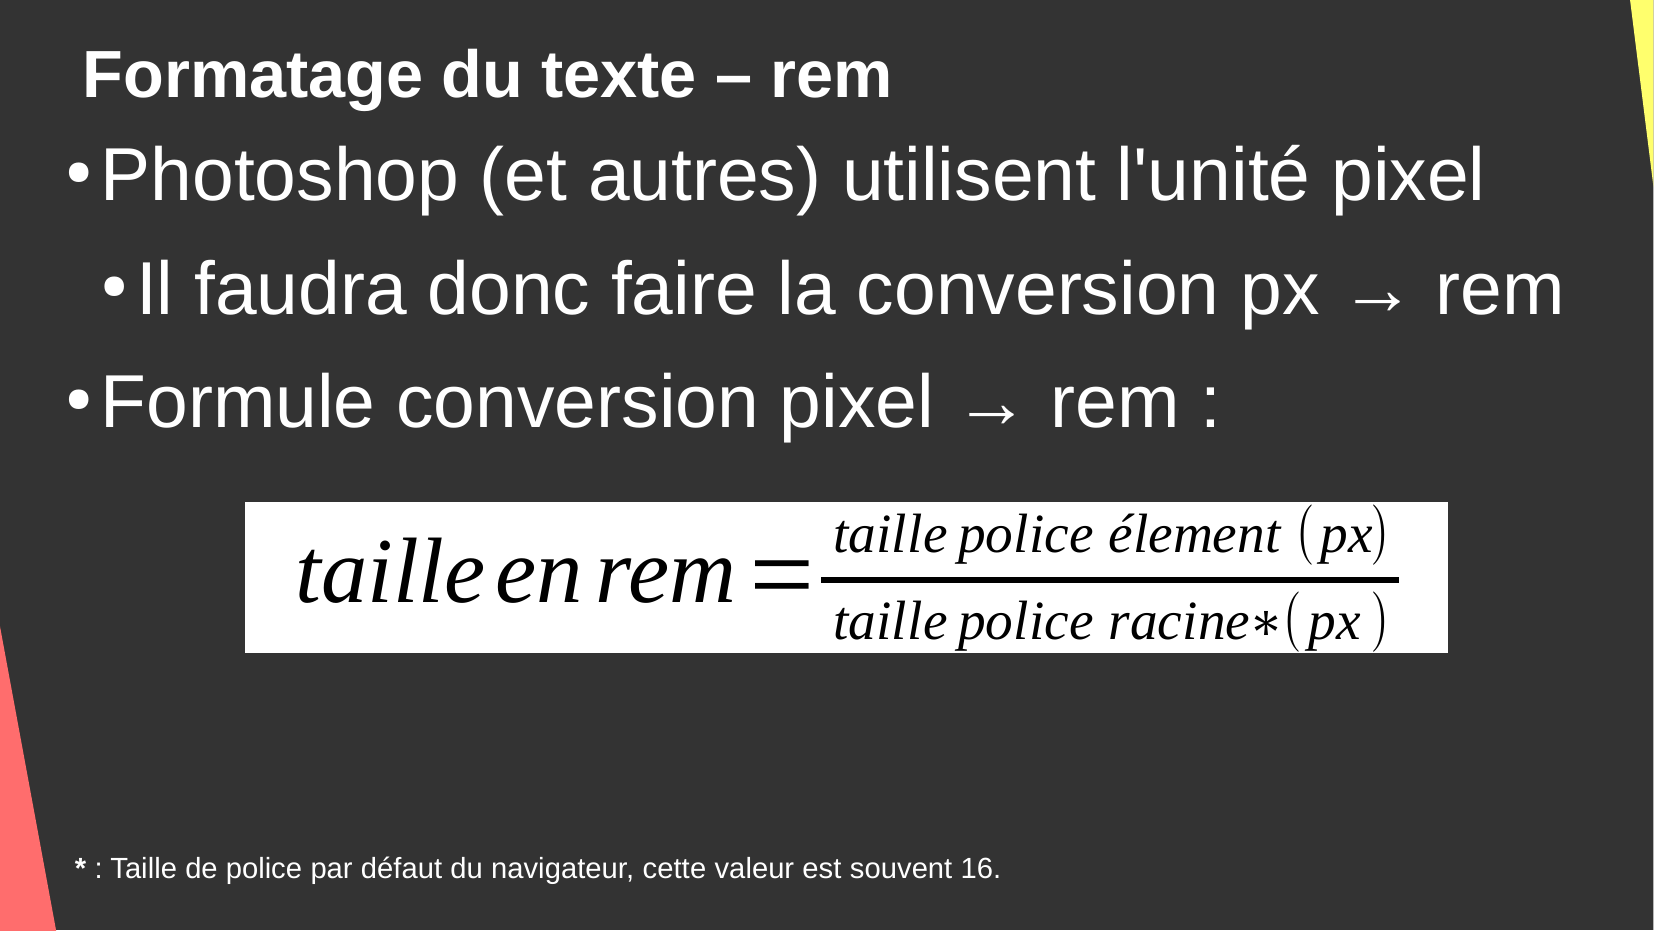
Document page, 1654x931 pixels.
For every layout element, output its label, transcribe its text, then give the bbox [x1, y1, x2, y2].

text_box [0, 626, 57, 931]
text_box * : Taille de police par défaut du navigateur, cette valeur est souvent 16. [60, 844, 1546, 886]
title Formatage du texte – rem [82, 37, 1571, 132]
text_box [1630, 0, 1654, 192]
chart [245, 501, 1449, 653]
subtitle Photoshop (et autres) utilisent l'unité pixel Il faudra donc faire la conversion px → rem Formule conversion pixel → rem : [65, 132, 1642, 473]
